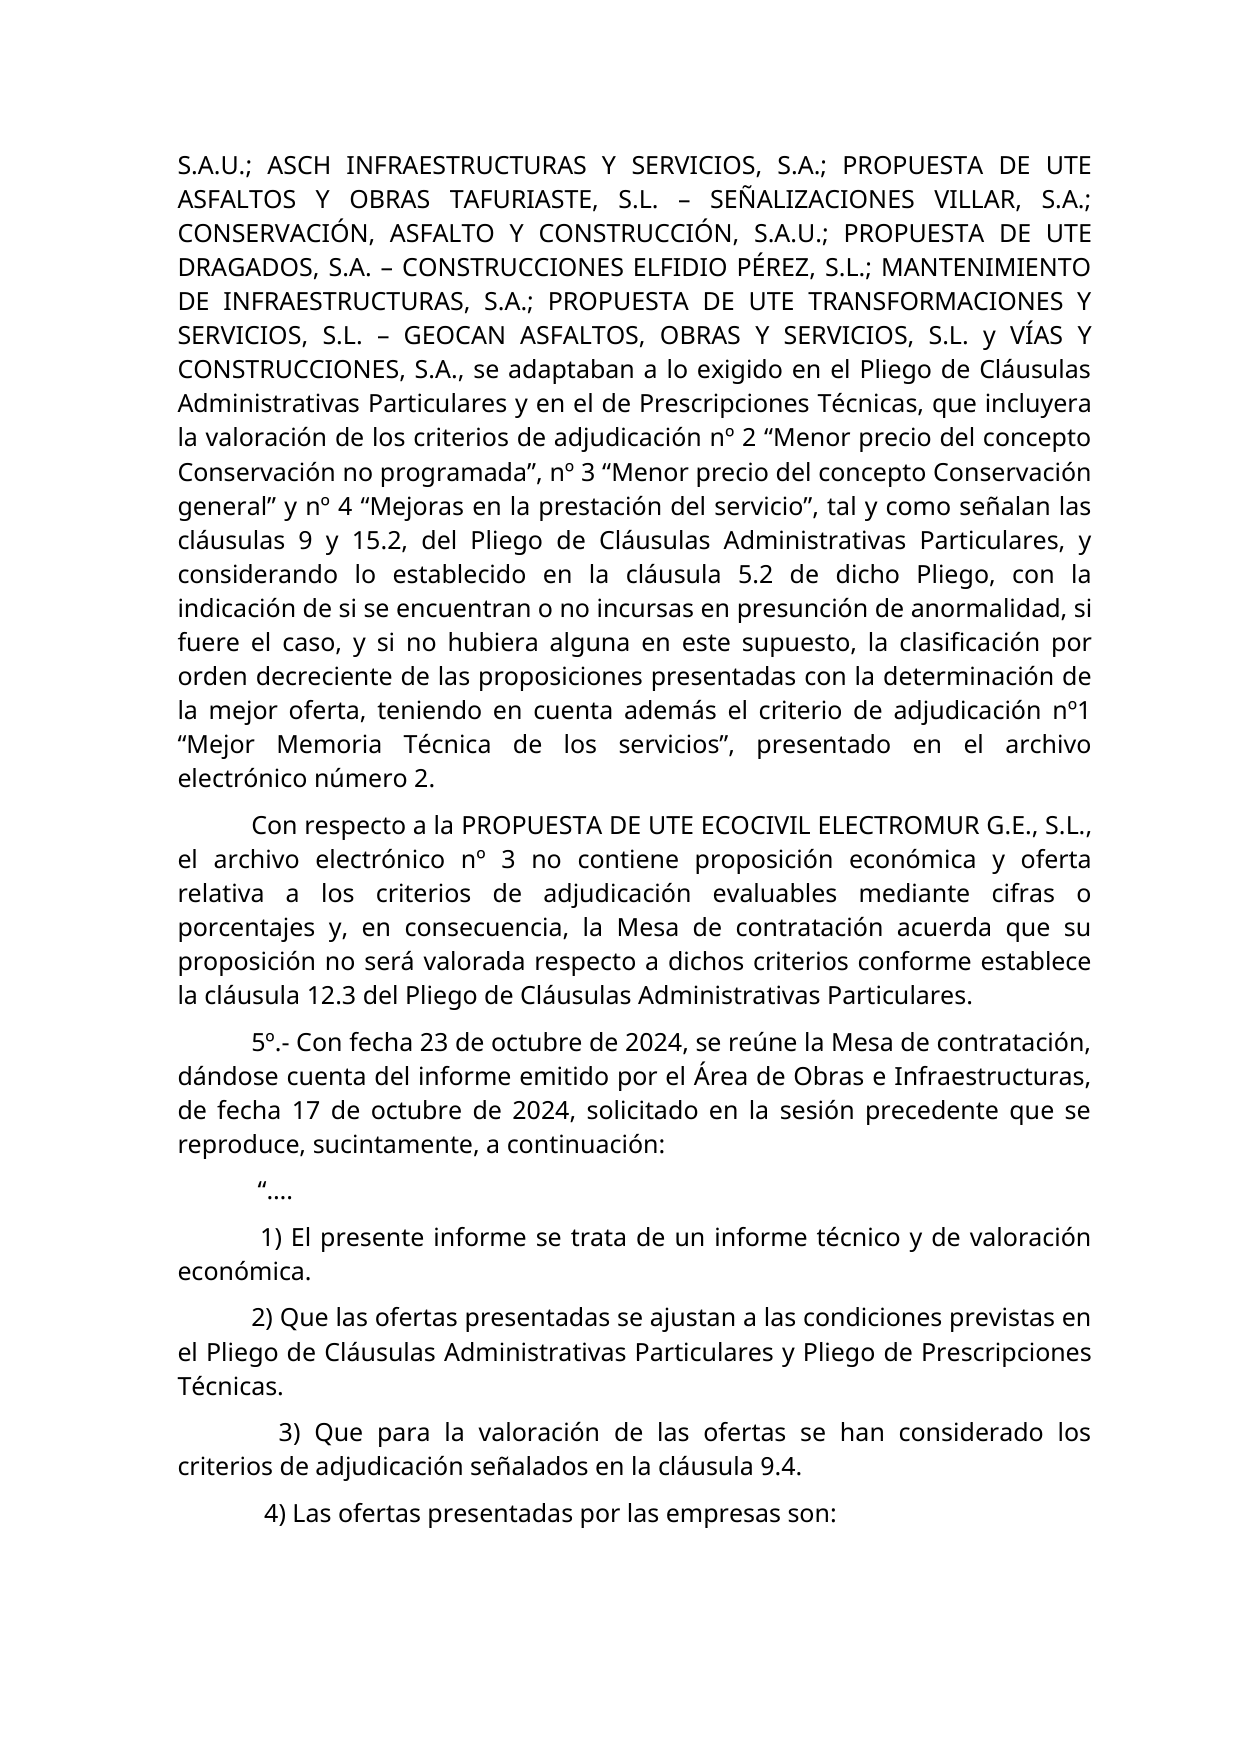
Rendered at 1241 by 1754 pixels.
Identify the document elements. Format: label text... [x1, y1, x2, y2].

text S.A.U.; ASCH INFRAESTRUCTURAS Y SERVICIOS, S.A.; PROPUESTA DE UTE ASFALTOS Y OBRAS TAFURIASTE, S.L. – SEÑALIZACIONES VILLAR, S.A.; CONSERVACIÓN, ASFALTO Y CONSTRUCCIÓN, S.A.U.; PROPUESTA DE UTE DRAGADOS, S.A. – CONSTRUCCIONES ELFIDIO PÉREZ, S.L.; MANTENIMIENTO DE INFRAESTRUCTURAS, S.A.; PROPUESTA DE UTE TRANSFORMACIONES Y SERVICIOS, S.L. – GEOCAN ASFALTOS, OBRAS Y SERVICIOS, S.L. y VÍAS Y CONSTRUCCIONES, S.A., se adaptaban a lo exigido en el Pliego de Cláusulas Administrativas Particulares y en el de Prescripciones Técnicas, que incluyera la valoración de los criterios de adjudicación nº 2 “Menor precio del concepto Conservación no programada”, nº 3 “Menor precio del concepto Conservación general” y nº 4 “Mejoras en la prestación del servicio”, tal y como señalan las cláusulas 9 y 15.2, del Pliego de Cláusulas Administrativas Particulares, y considerando lo establecido en la cláusula 5.2 de dicho Pliego, con la indicación de si se encuentran o no incursas en presunción de anormalidad, si fuere el caso, y si no hubiera alguna en este supuesto, la clasificación por orden decreciente de las proposiciones presentadas con la determinación de la mejor oferta, teniendo en cuenta además el criterio de adjudicación nº1 “Mejor Memoria Técnica de los servicios”, presentado en el archivo electrónico número 2. [177, 148, 1093, 795]
text 1) El presente informe se trata de un informe técnico y de valoración económica. [177, 1219, 1093, 1288]
text 2) Que las ofertas presentadas se ajustan a las condiciones previstas en el Pliego de Cláusulas Administrativas Particulares y Pliego de Prescripciones Técnicas. [177, 1300, 1093, 1402]
text 5º.- Con fecha 23 de octubre de 2024, se reúne la Mesa de contratación, dándose cuenta del informe emitido por el Área de Obras e Infraestructuras, de fecha 17 de octubre de 2024, solicitado en la sesión precedente que se reproduce, sucintamente, a continuación: [177, 1024, 1093, 1160]
text 3) Que para la valoración de las ofertas se han considerado los criterios de adjudicación señalados en la cláusula 9.4. [177, 1415, 1093, 1483]
text 4) Las ofertas presentadas por las empresas son: [177, 1495, 1093, 1529]
text “…. [177, 1173, 1093, 1207]
text Con respecto a la PROPUESTA DE UTE ECOCIVIL ELECTROMUR G.E., S.L., el archivo electrónico nº 3 no contiene proposición económica y oferta relativa a los criterios de adjudicación evaluables mediante cifras o porcentajes y, en consecuencia, la Mesa de contratación acuerda que su proposición no será valorada respecto a dichos criterios conforme establece la cláusula 12.3 del Pliego de Cláusulas Administrativas Particulares. [177, 807, 1093, 1012]
